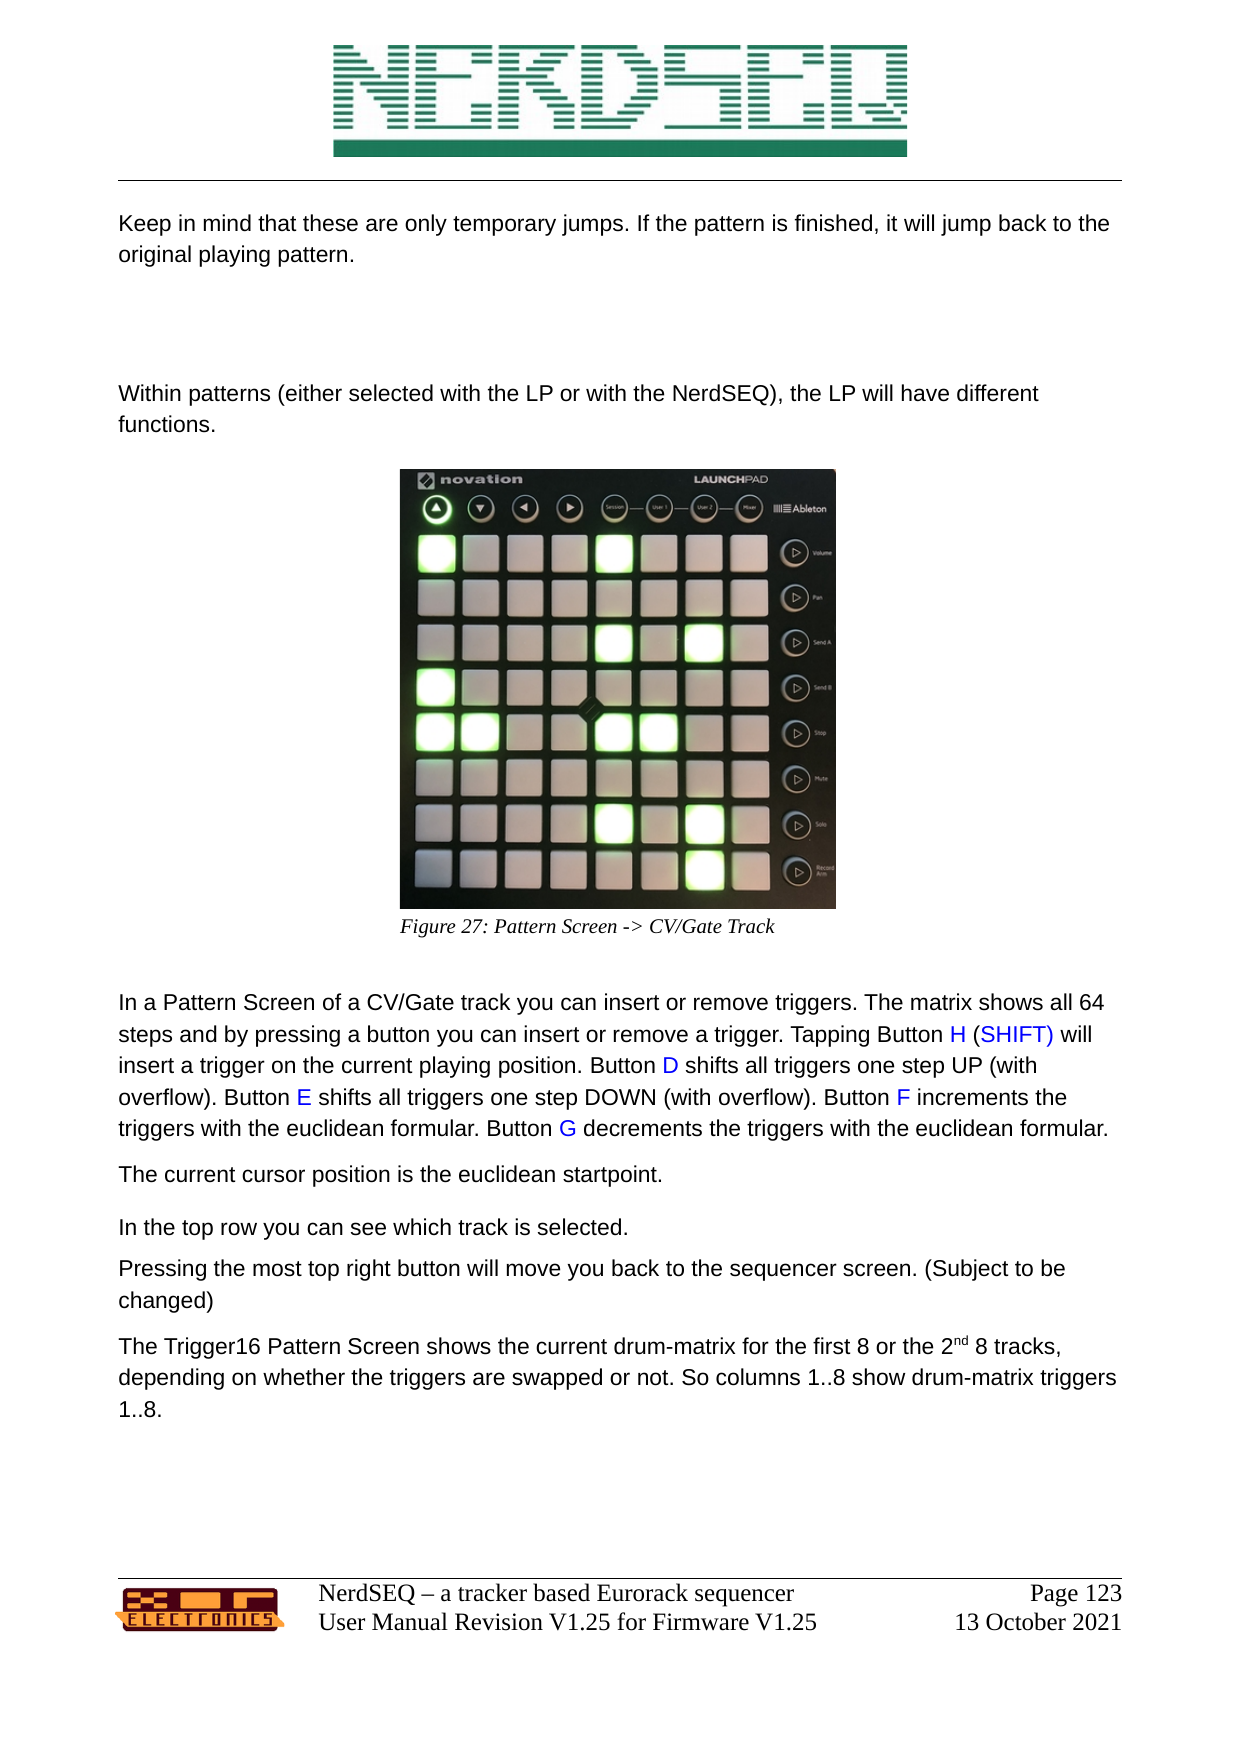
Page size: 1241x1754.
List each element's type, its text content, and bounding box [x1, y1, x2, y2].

text Within patterns (either selected with the LP or with the NerdSEQ), the LP will have different functions. [118, 379, 1122, 437]
picture [333, 45, 908, 157]
picture [115, 1584, 285, 1634]
text The current cursor position is the euclidean startpoint. In the top row you can see which track is selected. [118, 1161, 1122, 1241]
text Keep in mind that these are only temporary jumps. If the pattern is finished, it will jump back to the original playing pattern. [118, 209, 1122, 267]
text In a Pattern Screen of a CV/Gate track you can insert or remove triggers. The matrix shows all 64 steps and by pressing a button you can insert or remove a trigger. Tapping Button H (SHIFT) will insert a trigger on the current playing position. Button D shifts all triggers one step UP (with overflow). Button E shifts all triggers one step DOWN (with overflow). Button F increments the triggers with the euclidean formular. Button G decrements the triggers with the euclidean formular. [118, 989, 1122, 1142]
text The Trigger16 Pattern Screen shows the current drum-matrix for the first 8 or the 2nd 8 tracks, depending on whether the triggers are swapped or not. So columns 1..8 show drum-matrix triggers 1..8. [118, 1333, 1122, 1422]
text Figure 27: Pattern Screen -> CV/Gate Track [400, 470, 840, 938]
text Pressing the most top right button will move you back to the sequencer screen. (Subject to be changed) [118, 1255, 1122, 1313]
picture [399, 469, 836, 909]
